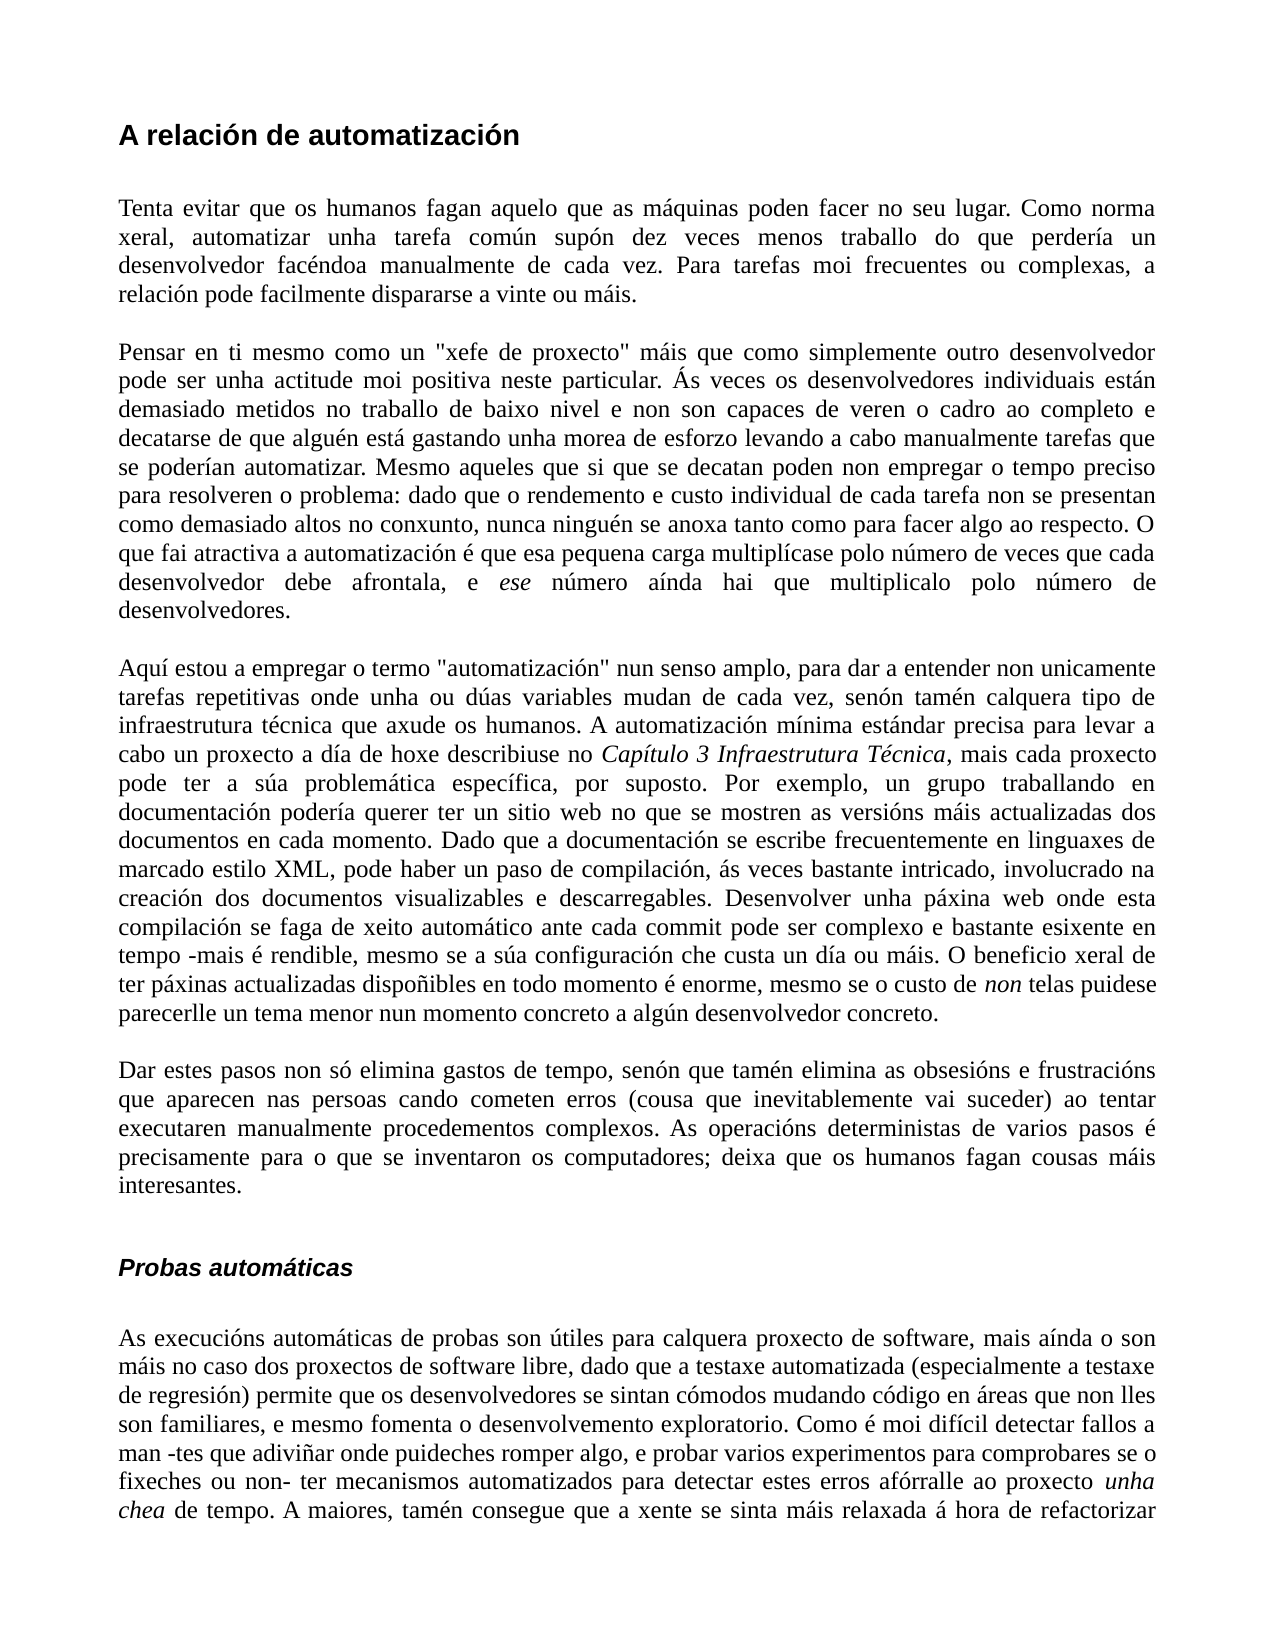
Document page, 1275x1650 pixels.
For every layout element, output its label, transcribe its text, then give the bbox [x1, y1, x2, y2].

subtitle A relación de automatización [118, 118, 1157, 152]
text Pensar en ti mesmo como un "xefe de proxecto" máis que como simplemente outro desenvolvedor pode ser unha actitude moi positiva neste particular. Ás veces os desenvolvedores individuais están demasiado metidos no traballo de baixo nivel e non son capaces de veren o cadro ao completo e decatarse de que alguén está gastando unha morea de esforzo levando a cabo manualmente tarefas que se poderían automatizar. Mesmo aqueles que si que se decatan poden non empregar o tempo preciso para resolveren o problema: dado que o rendemento e custo individual de cada tarefa non se presentan como demasiado altos no conxunto, nunca ninguén se anoxa tanto como para facer algo ao respecto. O que fai atractiva a automatización é que esa pequena carga multiplícase polo número de veces que cada desenvolvedor debe afrontala, e ese número aínda hai que multiplicalo polo número de desenvolvedores. [118, 337, 1157, 624]
text As execucións automáticas de probas son útiles para calquera proxecto de software, mais aínda o son máis no caso dos proxectos de software libre, dado que a testaxe automatizada (especialmente a testaxe de regresión) permite que os desenvolvedores se sintan cómodos mudando código en áreas que non lles son familiares, e mesmo fomenta o desenvolvemento exploratorio. Como é moi difícil detectar fallos a man -tes que adiviñar onde puideches romper algo, e probar varios experimentos para comprobares se o fixeches ou non- ter mecanismos automatizados para detectar estes erros afórralle ao proxecto unha chea de tempo. A maiores, tamén consegue que a xente se sinta máis relaxada á hora de refactorizar [118, 1323, 1157, 1524]
text Tenta evitar que os humanos fagan aquelo que as máquinas poden facer no seu lugar. Como norma xeral, automatizar unha tarefa común supón dez veces menos traballo do que perdería un desenvolvedor facéndoa manualmente de cada vez. Para tarefas moi frecuentes ou complexas, a relación pode facilmente dispararse a vinte ou máis. [118, 193, 1157, 308]
subtitle Probas automáticas [118, 1253, 1157, 1281]
text Dar estes pasos non só elimina gastos de tempo, senón que tamén elimina as obsesións e frustracións que aparecen nas persoas cando cometen erros (cousa que inevitablemente vai suceder) ao tentar executaren manualmente procedementos complexos. As operacións deterministas de varios pasos é precisamente para o que se inventaron os computadores; deixa que os humanos fagan cousas máis interesantes. [118, 1055, 1157, 1199]
text Aquí estou a empregar o termo "automatización" nun senso amplo, para dar a entender non unicamente tarefas repetitivas onde unha ou dúas variables mudan de cada vez, senón tamén calquera tipo de infraestrutura técnica que axude os humanos. A automatización mínima estándar precisa para levar a cabo un proxecto a día de hoxe describiuse no Capítulo 3 Infraestrutura Técnica, mais cada proxecto pode ter a súa problemática específica, por suposto. Por exemplo, un grupo traballando en documentación podería querer ter un sitio web no que se mostren as versións máis actualizadas dos documentos en cada momento. Dado que a documentación se escribe frecuentemente en linguaxes de marcado estilo XML, pode haber un paso de compilación, ás veces bastante intricado, involucrado na creación dos documentos visualizables e descarregables. Desenvolver unha páxina web onde esta compilación se faga de xeito automático ante cada commit pode ser complexo e bastante esixente en tempo -mais é rendible, mesmo se a súa configuración che custa un día ou máis. O beneficio xeral de ter páxinas actualizadas dispoñibles en todo momento é enorme, mesmo se o custo de non telas puidese parecerlle un tema menor nun momento concreto a algún desenvolvedor concreto. [118, 653, 1157, 1027]
